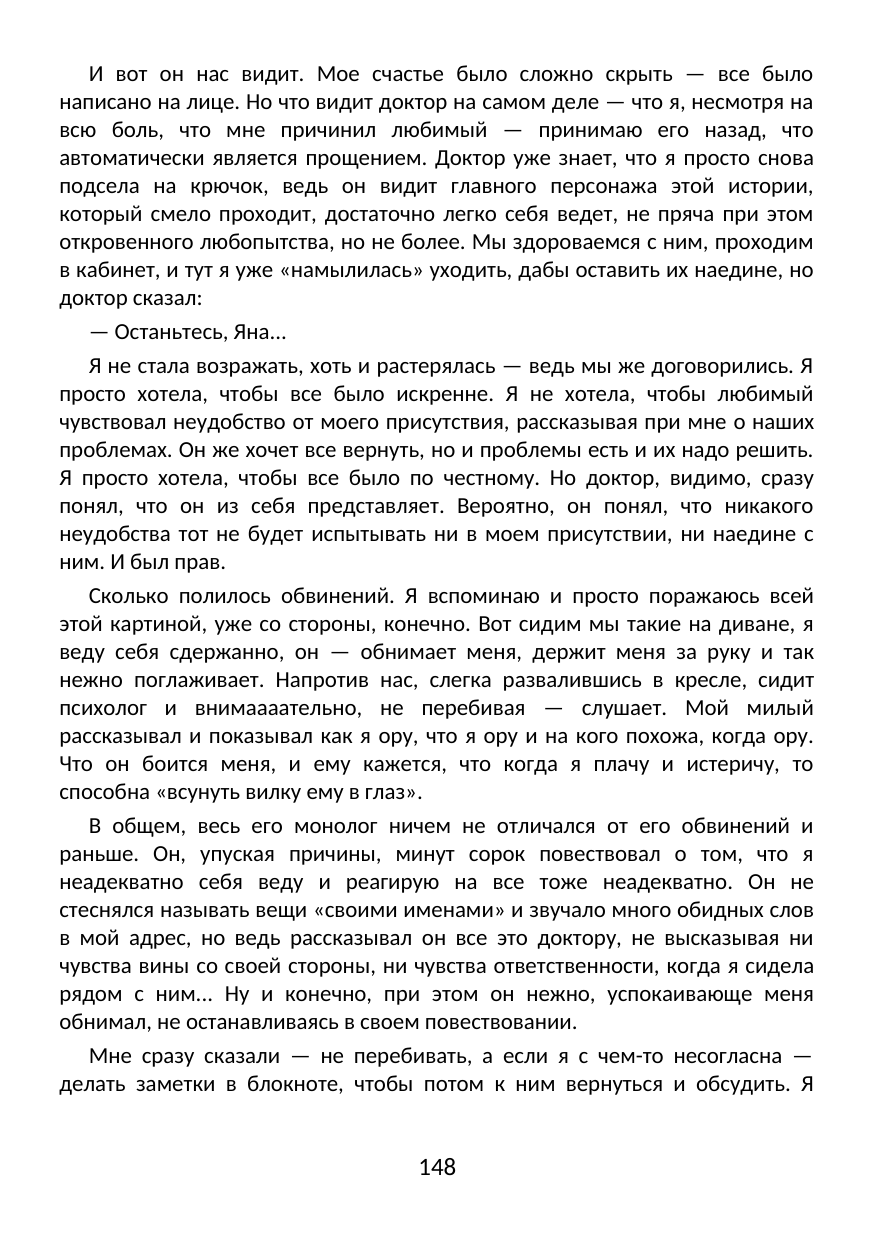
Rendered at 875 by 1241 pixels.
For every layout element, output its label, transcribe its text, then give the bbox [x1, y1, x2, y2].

text И вот он нас видит. Мое счастье было сложно скрыть — все было написано на лице. Но что видит доктор на самом деле — что я, несмотря на всю боль, что мне причинил любимый — принимаю его назад, что автоматически является прощением. Доктор уже знает, что я просто снова подсела на крючок, ведь он видит главного персонажа этой истории, который смело проходит, достаточно легко себя ведет, не пряча при этом откровенного любопытства, но не более. Мы здороваемся с ним, проходим в кабинет, и тут я уже «намылилась» уходить, дабы оставить их наедине, но доктор сказал: [59, 59, 815, 311]
text Я не стала возражать, хоть и растерялась — ведь мы же договорились. Я просто хотела, чтобы все было искренне. Я не хотела, чтобы любимый чувствовал неудобство от моего присутствия, рассказывая при мне о наших проблемах. Он же хочет все вернуть, но и проблемы есть и их надо решить. Я просто хотела, чтобы все было по честному. Но доктор, видимо, сразу понял, что он из себя представляет. Вероятно, он понял, что никакого неудобства тот не будет испытывать ни в моем присутствии, ни наедине с ним. И был прав. [59, 351, 815, 575]
text В общем, весь его монолог ничем не отличался от его обвинений и раньше. Он, упуская причины, минут сорок повествовал о том, что я неадекватно себя веду и реагирую на все тоже неадекватно. Он не стеснялся называть вещи «своими именами» и звучало много обидных слов в мой адрес, но ведь рассказывал он все это доктору, не высказывая ни чувства вины со своей стороны, ни чувства ответственности, когда я сидела рядом с ним... Ну и конечно, при этом он нежно, успокаивающе меня обнимал, не останавливаясь в своем повествовании. [59, 811, 815, 1036]
text — Останьтесь, Яна... [59, 317, 815, 345]
text Мне сразу сказали — не перебивать, а если я с чем-то несогласна — делать заметки в блокноте, чтобы потом к ним вернуться и обсудить. Я [59, 1041, 815, 1097]
text Сколько полилось обвинений. Я вспоминаю и просто поражаюсь всей этой картиной, уже со стороны, конечно. Вот сидим мы такие на диване, я веду себя сдержанно, он — обнимает меня, держит меня за руку и так нежно поглаживает. Напротив нас, слегка развалившись в кресле, сидит психолог и внимаааательно, не перебивая — слушает. Мой милый рассказывал и показывал как я ору, что я ору и на кого похожа, когда ору. Что он боится меня, и ему кажется, что когда я плачу и истеричу, то способна «всунуть вилку ему в глаз». [59, 581, 815, 805]
